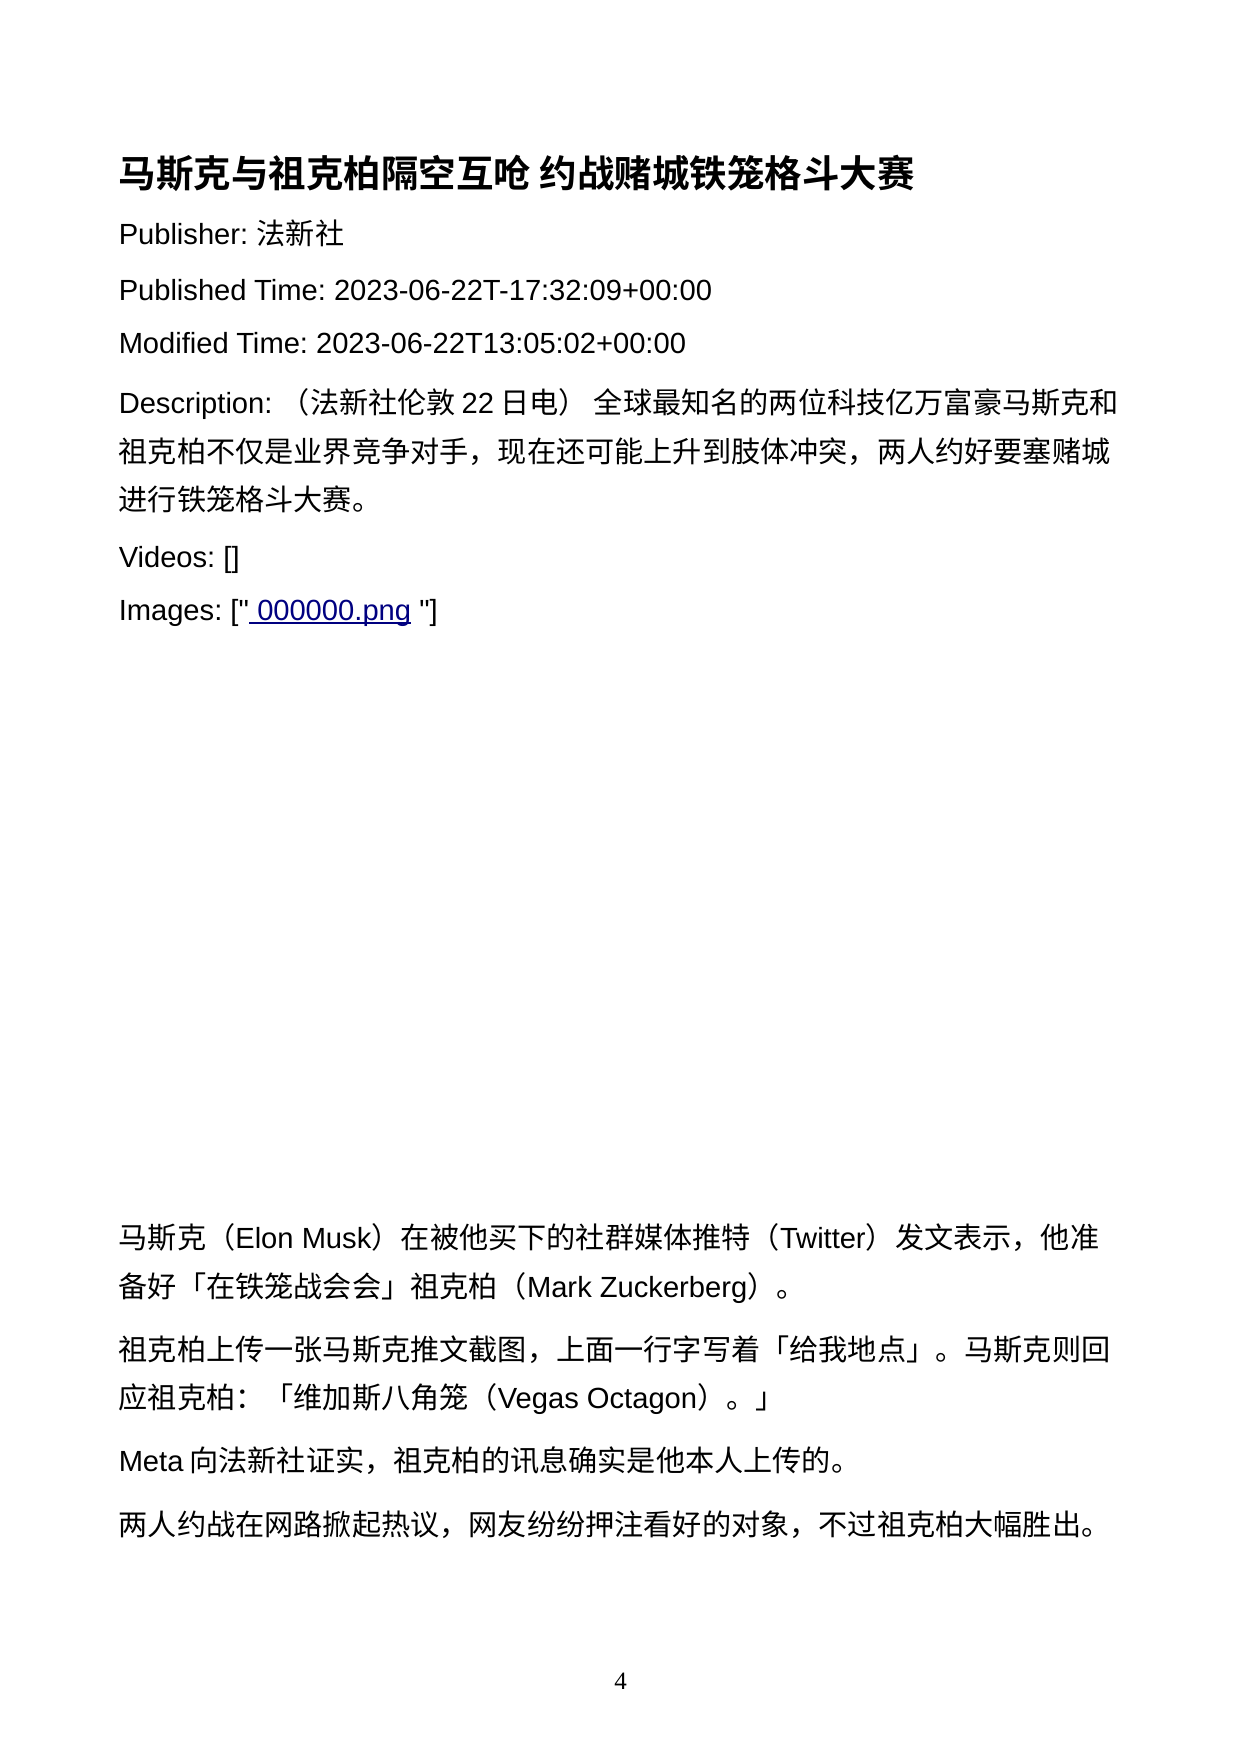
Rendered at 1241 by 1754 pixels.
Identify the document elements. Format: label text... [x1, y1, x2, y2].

text 马斯克（Elon Musk）在被他买下的社群媒体推特（Twitter）发文表示，他准备好「在铁笼战会会」祖克柏（Mark Zuckerberg）。 [118, 1214, 1122, 1305]
subtitle 马斯克与祖克柏隔空互呛 约战赌城铁笼格斗大赛 [118, 143, 1122, 198]
text Videos: [] [118, 540, 1122, 573]
text Meta向法新社证实，祖克柏的讯息确实是他本人上传的。 [118, 1438, 1122, 1480]
text Publisher: 法新社 [118, 210, 1122, 253]
text Modified Time: 2023-06-22T13:05:02+00:00 [118, 327, 1122, 360]
text Images: [" 000000.png "] [118, 593, 1122, 627]
text 祖克柏上传一张马斯克推文截图，上面一行字写着「给我地点」。马斯克则回应祖克柏：「维加斯八角笼（Vegas Octagon）。」 [118, 1326, 1122, 1417]
text 两人约战在网路掀起热议，网友纷纷押注看好的对象，不过祖克柏大幅胜出。 [118, 1501, 1122, 1543]
text Published Time: 2023-06-22T-17:32:09+00:00 [118, 273, 1122, 307]
text Description: （法新社伦敦22日电） 全球最知名的两位科技亿万富豪马斯克和祖克柏不仅是业界竞争对手，现在还可能上升到肢体冲突，两人约好要塞赌城进行铁笼格斗大赛。 [118, 380, 1122, 519]
